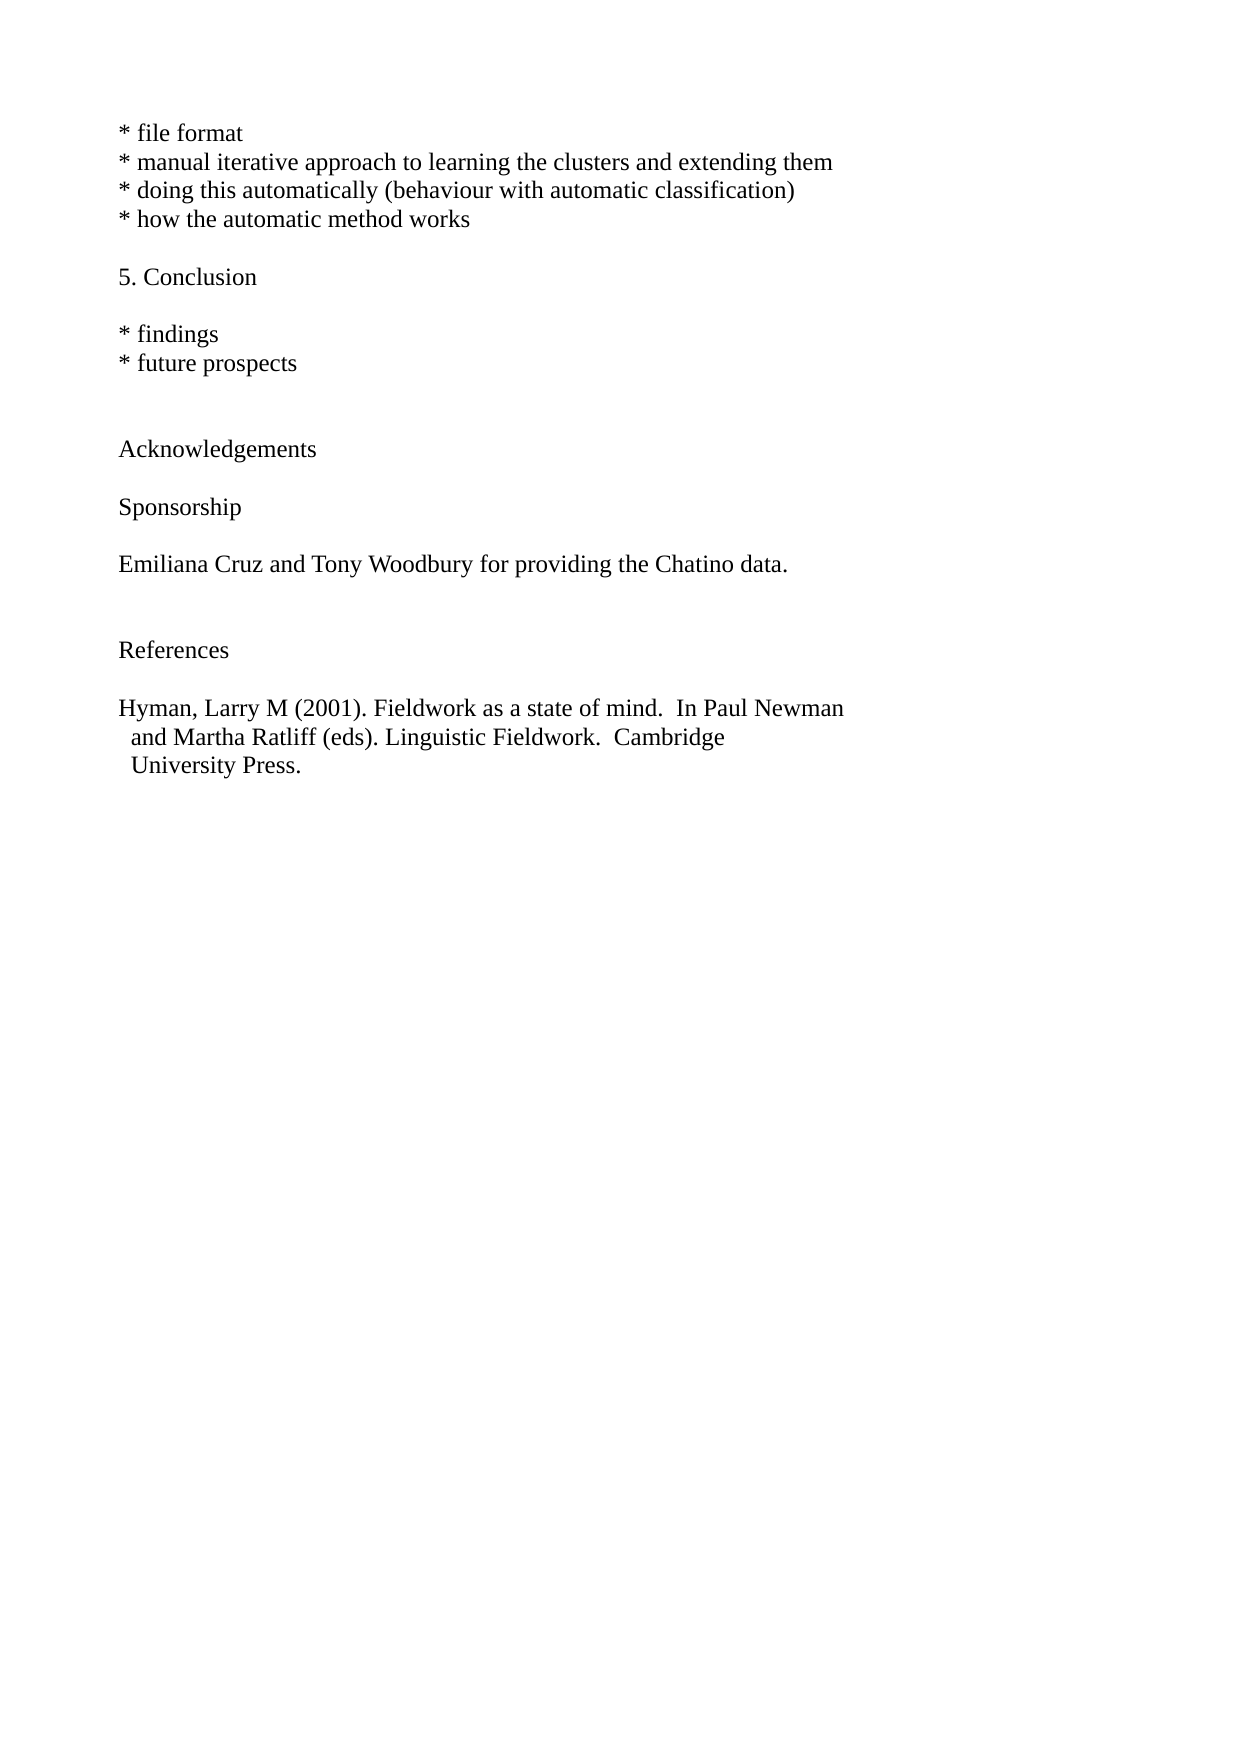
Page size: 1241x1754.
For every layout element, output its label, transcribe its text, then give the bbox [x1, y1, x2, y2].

text * findings [118, 319, 1122, 348]
text Emiliana Cruz and Tony Woodbury for providing the Chatino data. [118, 549, 1122, 578]
text 5. Conclusion [118, 262, 1122, 291]
text and Martha Ratliff (eds). Linguistic Fieldwork. Cambridge [118, 722, 1122, 751]
text Sponsorship [118, 492, 1122, 521]
text * how the automatic method works [118, 204, 1122, 233]
text * file format [118, 118, 1122, 147]
text References [118, 636, 1122, 664]
text * doing this automatically (behaviour with automatic classification) [118, 176, 1122, 204]
text Hyman, Larry M (2001). Fieldwork as a state of mind. In Paul Newman [118, 693, 1122, 722]
text * manual iterative approach to learning the clusters and extending them [118, 147, 1122, 176]
text University Press. [118, 751, 1122, 779]
text * future prospects [118, 348, 1122, 377]
text Acknowledgements [118, 434, 1122, 463]
